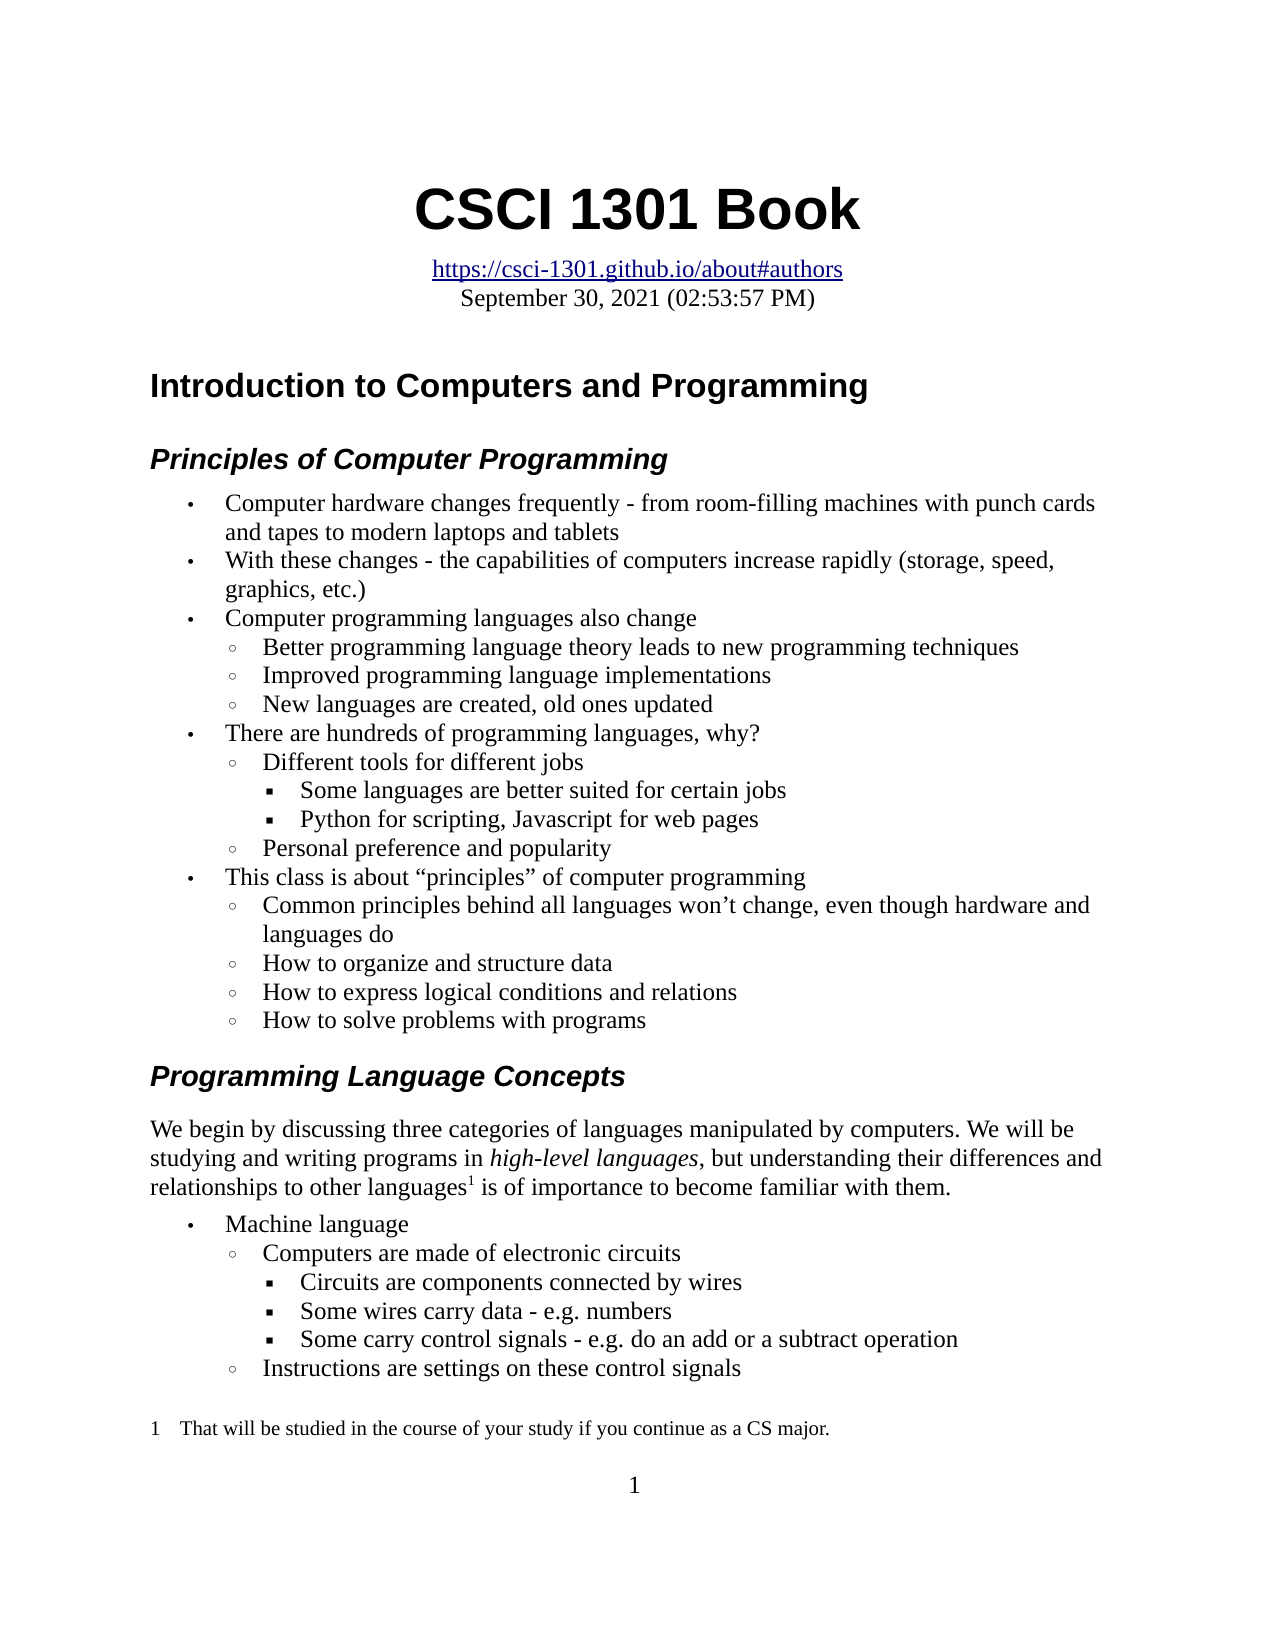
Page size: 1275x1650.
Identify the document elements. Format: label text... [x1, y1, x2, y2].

subtitle Programming Language Concepts [150, 1059, 1125, 1093]
subtitle Principles of Computer Programming [150, 442, 1125, 476]
list New languages are created, old ones updated [225, 689, 1125, 718]
list Python for scripting, Javascript for web pages [262, 804, 1125, 833]
list Computer hardware changes frequently - from room-filling machines with punch cards and tapes to modern laptops and tablets [187, 488, 1125, 546]
list Common principles behind all languages won’t change, even though hardware and languages do [225, 891, 1125, 948]
list Different tools for different jobs [225, 747, 1125, 776]
list Some carry control signals - e.g. do an add or a subtract operation [262, 1324, 1125, 1353]
list How to express logical conditions and relations [225, 977, 1125, 1006]
text September 30, 2021 (02:53:57 PM) [150, 283, 1125, 312]
list Instructions are settings on these control signals [225, 1353, 1125, 1382]
subtitle Introduction to Computers and Programming [150, 366, 1125, 404]
list There are hundreds of programming languages, why? [187, 718, 1125, 747]
list Circuits are components connected by wires [262, 1267, 1125, 1296]
list How to solve problems with programs [225, 1006, 1125, 1034]
list Better programming language theory leads to new programming techniques [225, 632, 1125, 661]
list Improved programming language implementations [225, 661, 1125, 689]
list Computer programming languages also change [187, 603, 1125, 632]
title CSCI 1301 Book [150, 175, 1125, 242]
list How to organize and structure data [225, 948, 1125, 977]
list Machine language [187, 1209, 1125, 1238]
list Computers are made of electronic circuits [225, 1238, 1125, 1267]
list With these changes - the capabilities of computers increase rapidly (storage, speed, graphics, etc.) [187, 546, 1125, 603]
text https://csci-1301.github.io/about#authors [150, 254, 1125, 283]
list Personal preference and popularity [225, 833, 1125, 862]
text We begin by discussing three categories of languages manipulated by computers. We will be studying and writing programs in high-level languages, but understanding their differences and relationships to other languages is of importance to become familiar with them. [150, 1114, 1125, 1201]
list This class is about “principles” of computer programming [187, 862, 1125, 891]
list Some languages are better suited for certain jobs [262, 776, 1125, 804]
text That will be studied in the course of your study if you continue as a CS major. [150, 1416, 1125, 1440]
list Some wires carry data - e.g. numbers [262, 1296, 1125, 1324]
